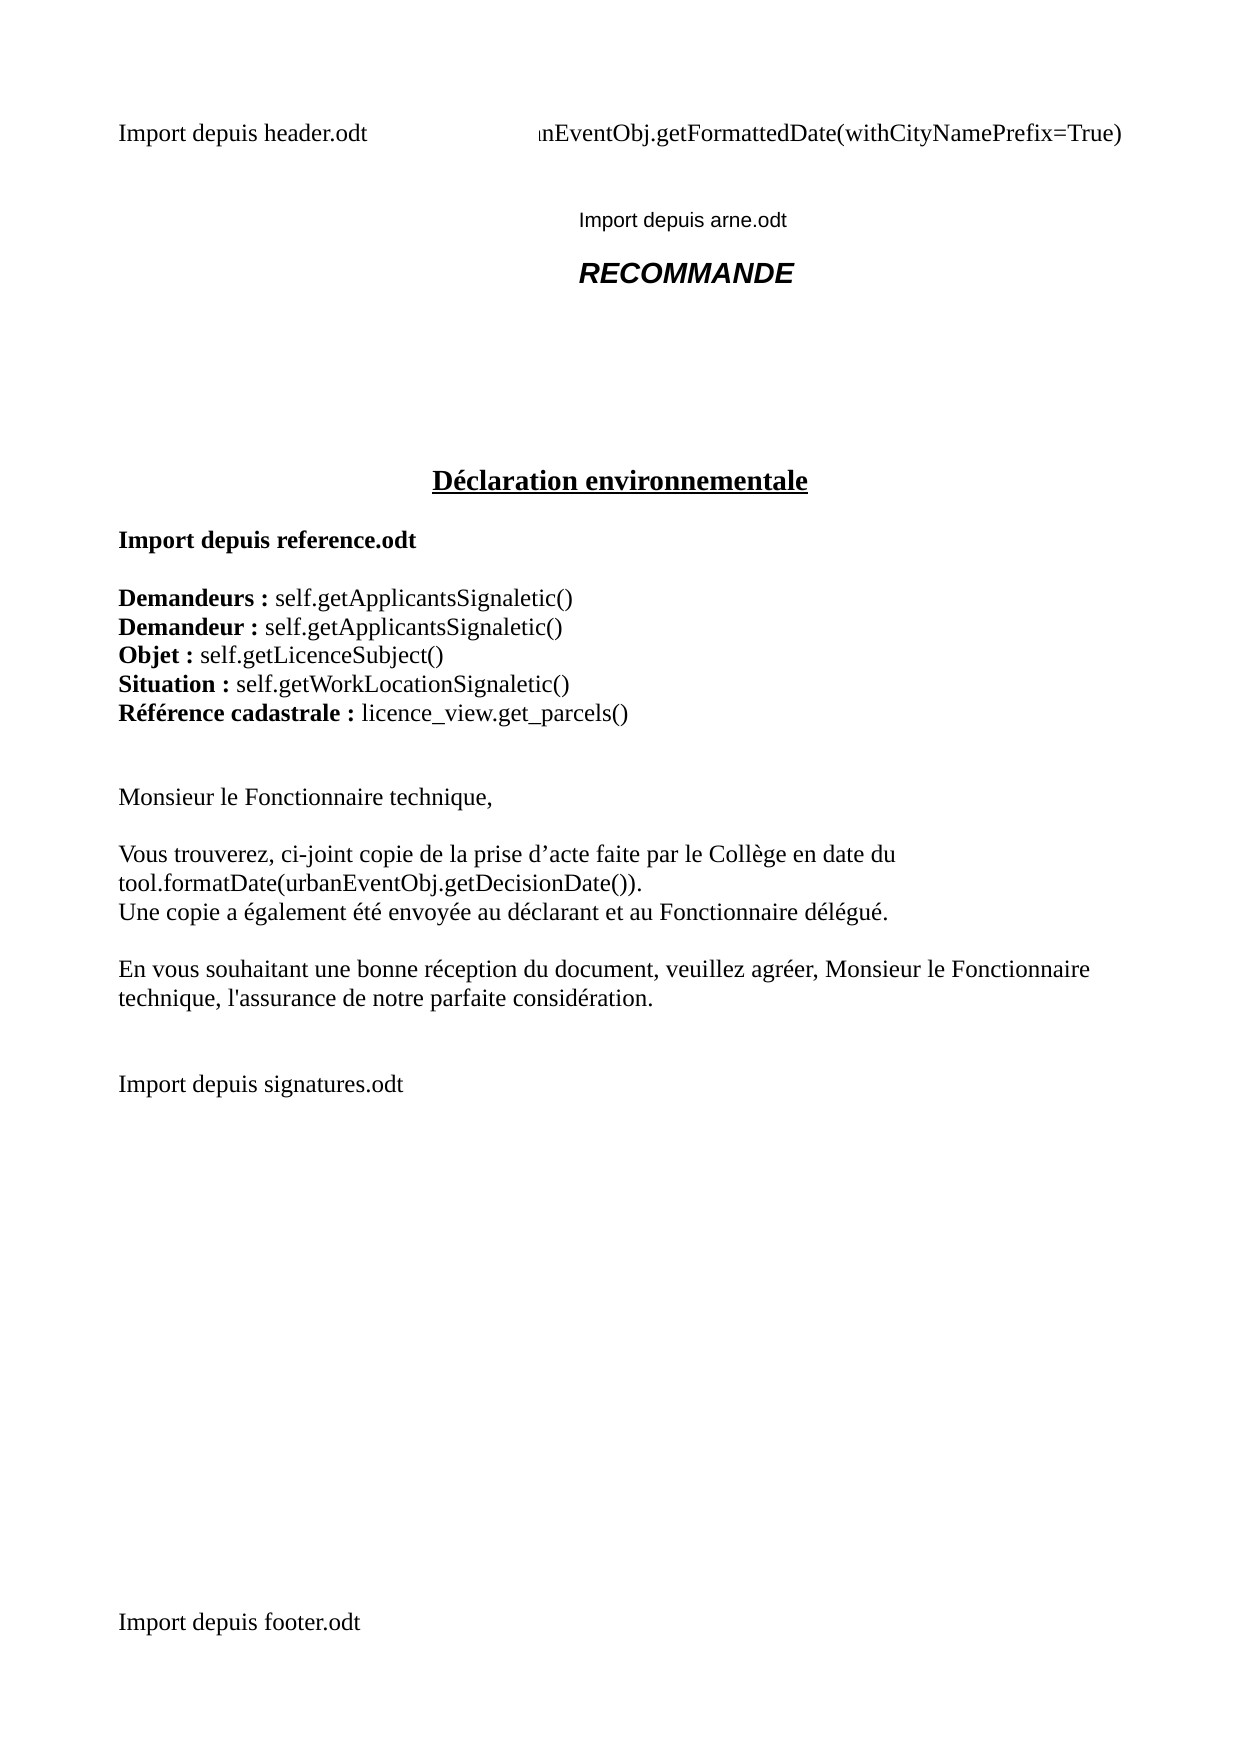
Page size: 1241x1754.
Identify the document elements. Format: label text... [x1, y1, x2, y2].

text Monsieur le Fonctionnaire technique, [118, 782, 1122, 811]
subtitle RECOMMANDE [578, 256, 1081, 290]
text Import depuis reference.odt [118, 525, 1122, 554]
text urbanEventObj.getFormattedDate(withCityNamePrefix=True) [118, 118, 1122, 427]
text Vous trouverez, ci-joint copie de la prise d’acte faite par le Collège en date du tool.formatDate(urbanEventObj.getDecisionDate()). [118, 839, 1122, 897]
text Import depuis signatures.odt [118, 1069, 1122, 1098]
text Demandeur : self.getApplicantsSignaletic() [118, 612, 1122, 640]
text Référence cadastrale : licence_view.get_parcels() [118, 698, 1122, 727]
text Demandeurs : self.getApplicantsSignaletic() [118, 583, 1122, 612]
text Import depuis header.odt [118, 118, 539, 147]
title Déclaration environnementale [118, 463, 1122, 497]
text En vous souhaitant une bonne réception du document, veuillez agréer, Monsieur le Fonctionnaire technique, l'assurance de notre parfaite considération. [118, 954, 1122, 1012]
text Une copie a également été envoyée au déclarant et au Fonctionnaire délégué. [118, 897, 1122, 926]
text Import depuis arne.odt [578, 207, 1081, 231]
text Situation : self.getWorkLocationSignaletic() [118, 669, 1122, 698]
text Objet : self.getLicenceSubject() [118, 640, 1122, 669]
